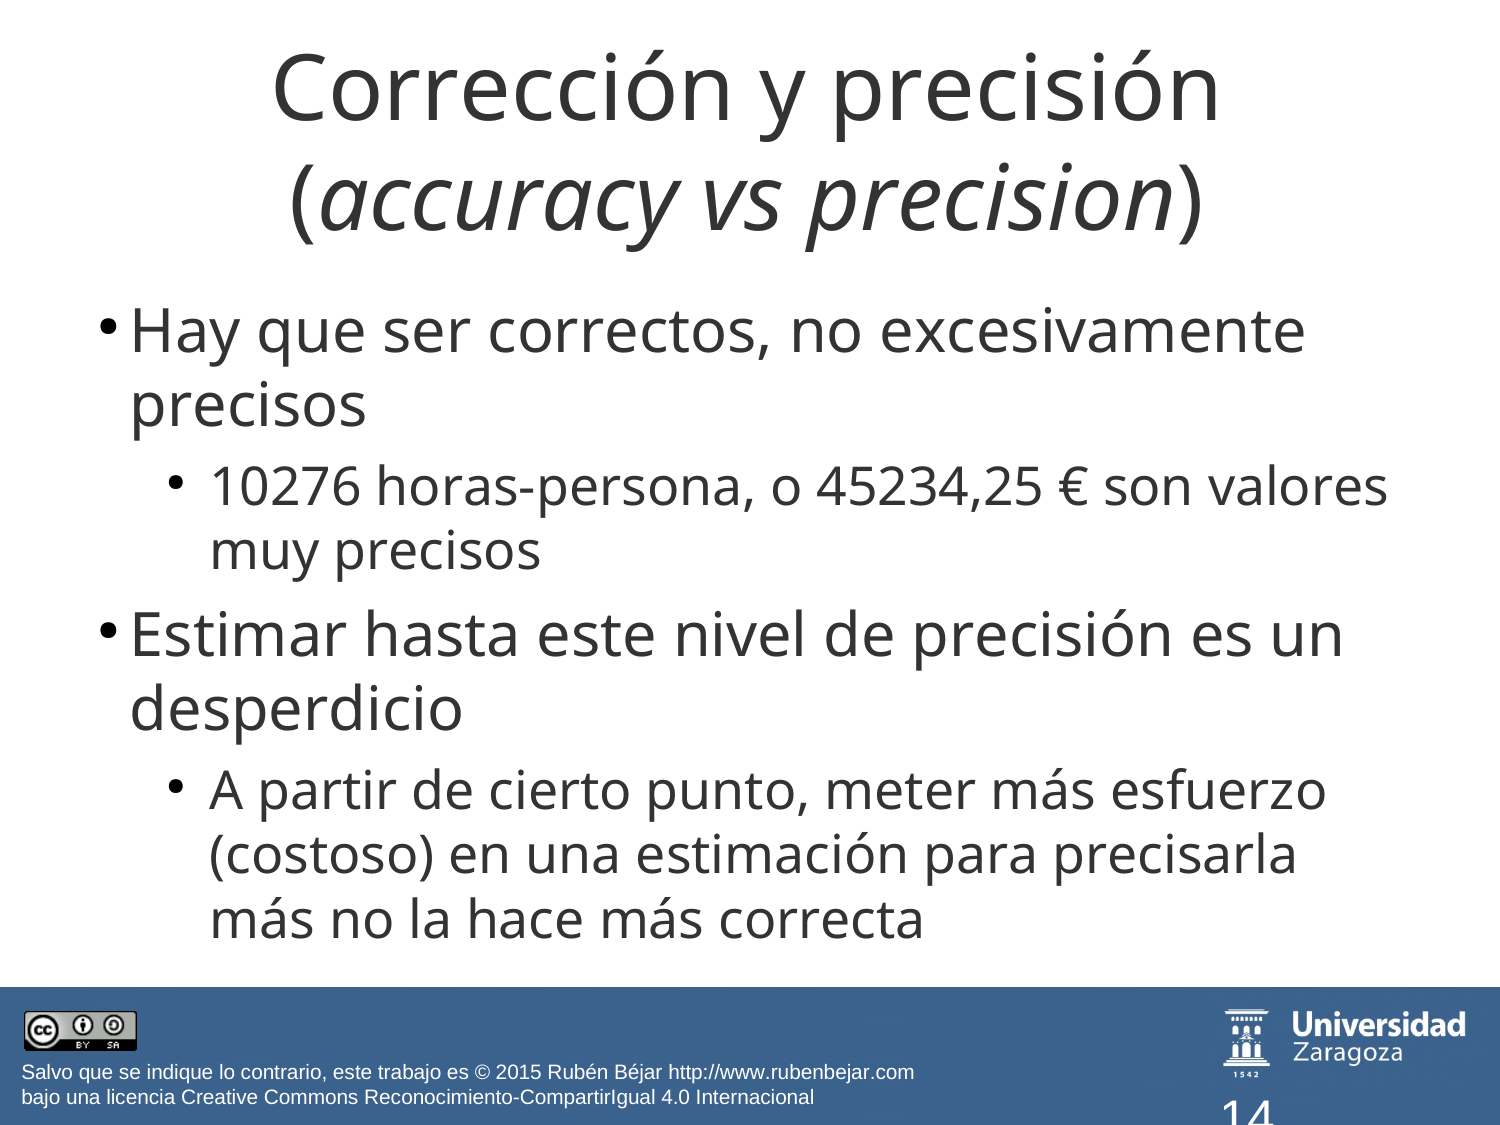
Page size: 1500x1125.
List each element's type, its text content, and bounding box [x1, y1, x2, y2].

title Corrección y precisión (accuracy vs precision) [74, 21, 1420, 257]
picture [0, 987, 1500, 1125]
picture [1252, 1107, 1264, 1124]
list Hay que ser correctos, no excesivamente precisos 10276 horas-persona, o 45234,25 € son valores muy precisos Estimar hasta este nivel de precisión es un desperdicio A partir de cierto punto, meter más esfuerzo (costoso) en una estimación para precisarla más no la hace más correcta [82, 283, 1418, 957]
